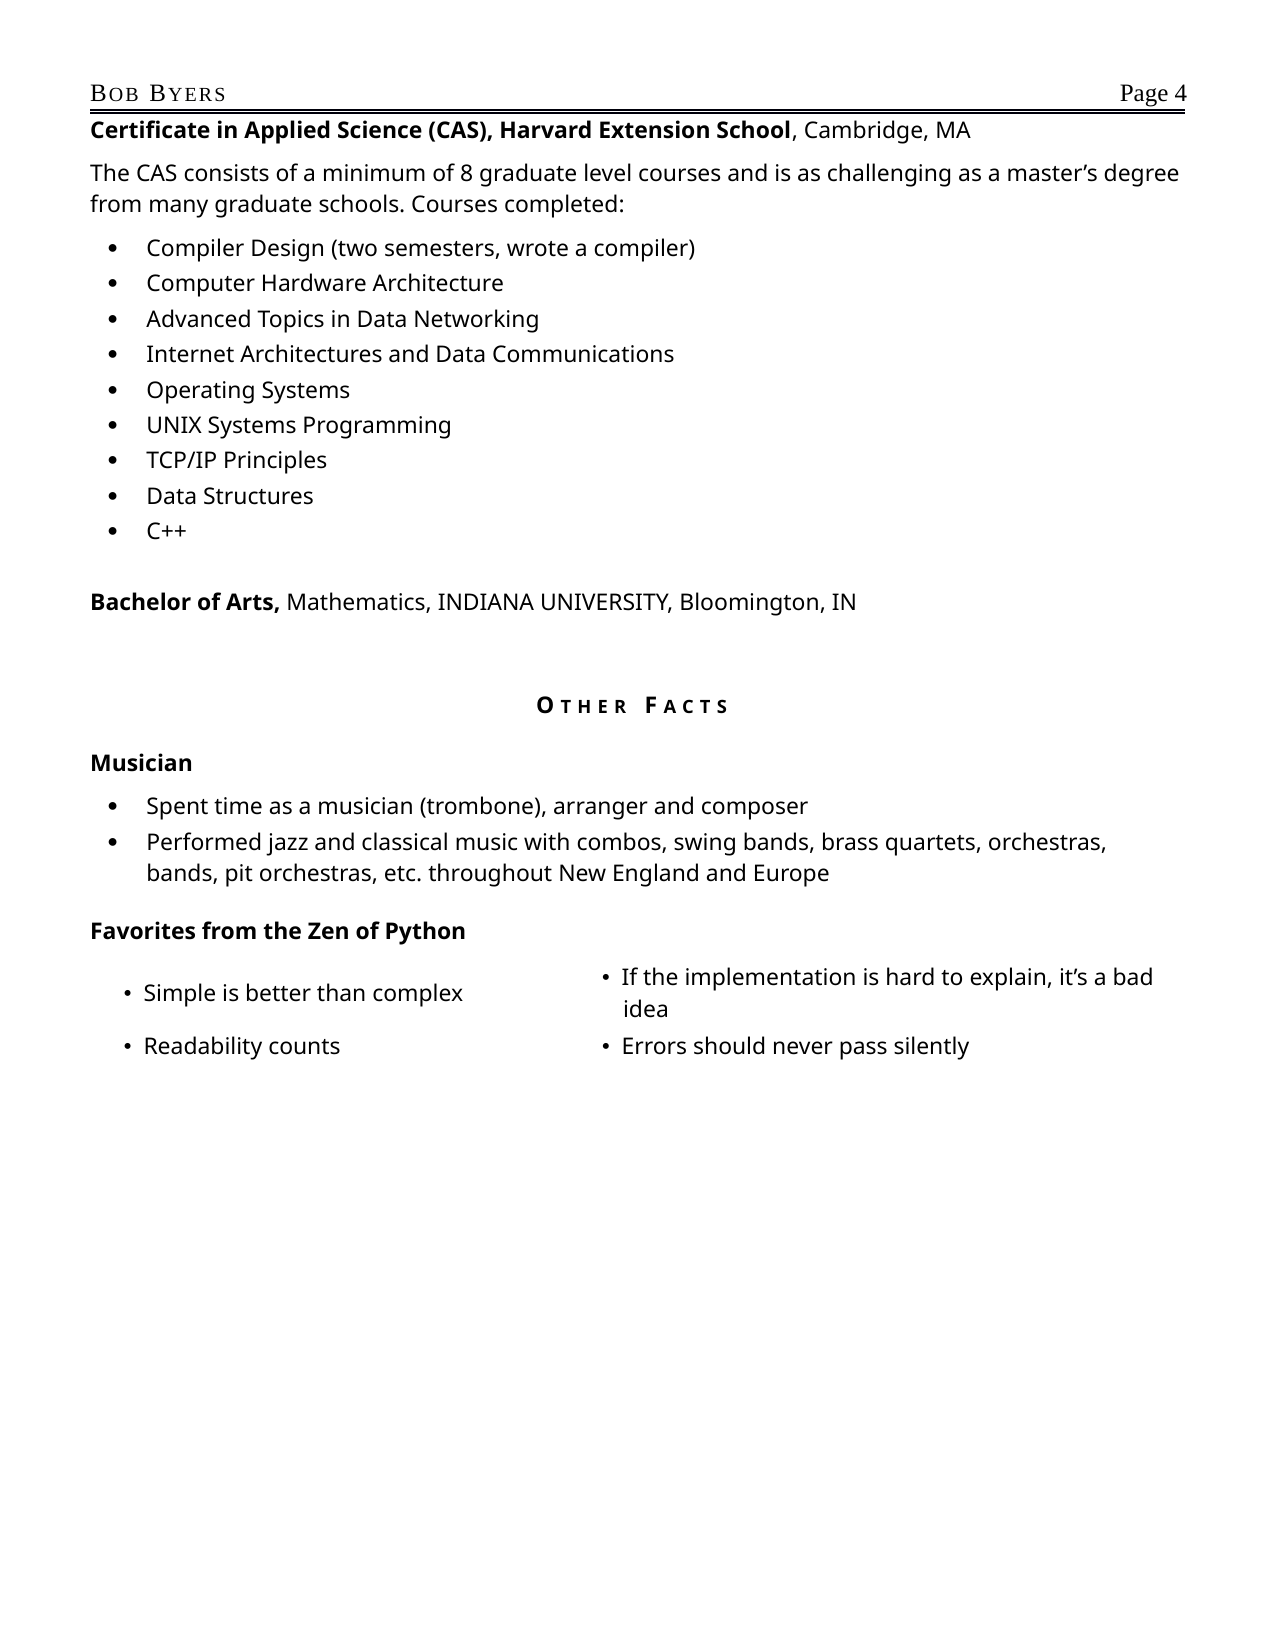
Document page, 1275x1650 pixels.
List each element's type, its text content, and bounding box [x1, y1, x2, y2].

table_header If the implementation is hard to explain, it’s a bad idea [568, 958, 1185, 1027]
list Operating Systems [109, 374, 1185, 405]
text The CAS consists of a minimum of 8 graduate level courses and is as challenging as a master’s degree from many graduate schools. Courses completed: [90, 157, 1185, 219]
list Performed jazz and classical music with combos, swing bands, brass quartets, orchestras, bands, pit orchestras, etc. throughout New England and Europe [109, 826, 1185, 888]
list Compiler Design (two semesters, wrote a compiler) [109, 232, 1185, 263]
text Favorites from the Zen of Python [90, 915, 1185, 946]
list Computer Hardware Architecture [109, 267, 1185, 299]
text Bachelor of Arts, Mathematics, INDIANA UNIVERSITY, Bloomington, IN [90, 586, 1185, 617]
list Spent time as a musician (trombone), arranger and composer [109, 790, 1185, 821]
list C++ [109, 515, 1185, 547]
table_header Simple is better than complex [90, 958, 568, 1027]
text Musician [90, 747, 1185, 778]
list UNIX Systems Programming [109, 409, 1185, 440]
list Internet Architectures and Data Communications [109, 338, 1185, 369]
text Certificate in Applied Science (CAS), Harvard Extension School, Cambridge, MA [90, 114, 1185, 145]
table_cell Readability counts [90, 1027, 568, 1064]
list Data Structures [109, 480, 1185, 511]
list TCP/IP Principles [109, 444, 1185, 476]
list Advanced Topics in Data Networking [109, 303, 1185, 334]
text Other Facts [90, 689, 1185, 720]
table_cell Errors should never pass silently [568, 1027, 1185, 1064]
